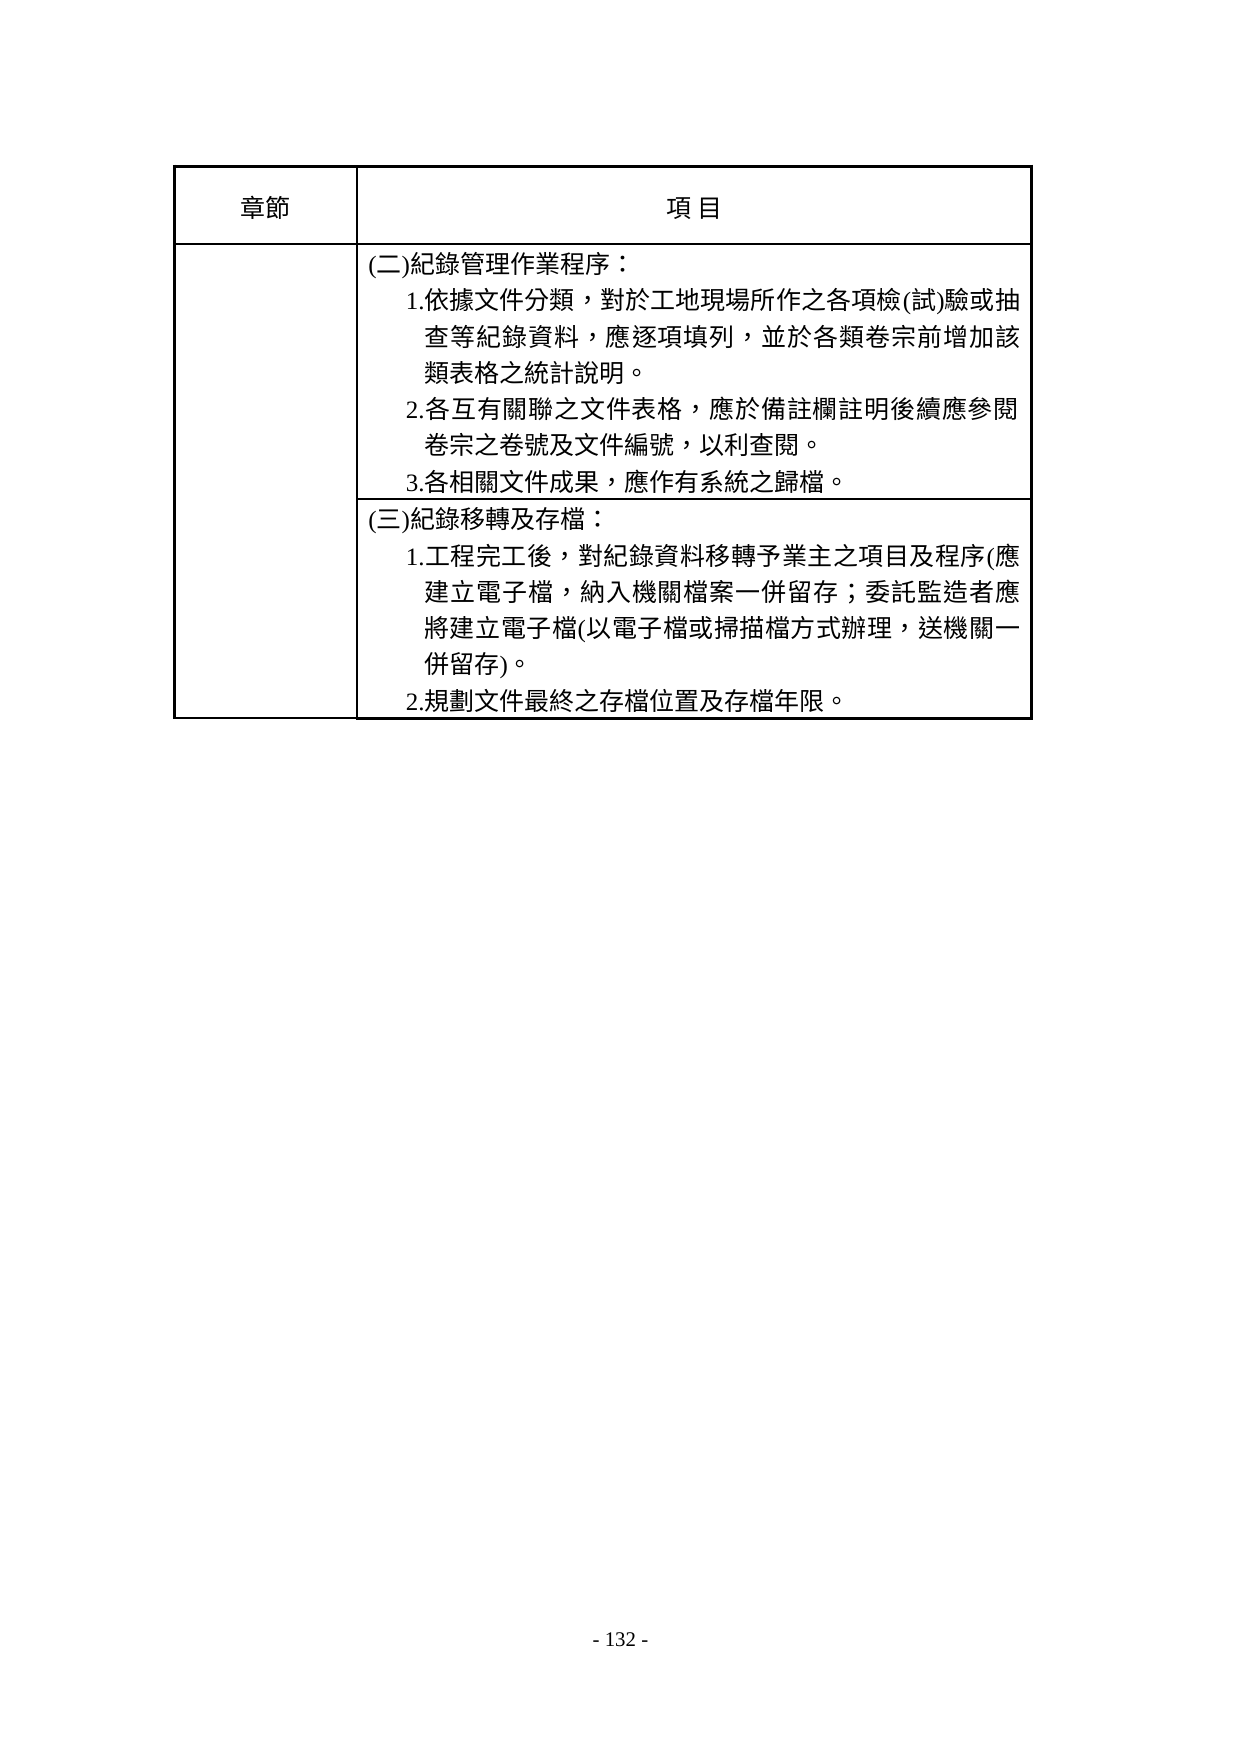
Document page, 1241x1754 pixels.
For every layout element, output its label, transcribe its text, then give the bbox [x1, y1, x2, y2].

table_header 章節 [176, 168, 356, 243]
table_cell (二)紀錄管理作業程序： 1.依據文件分類，對於工地現場所作之各項檢(試)驗或抽查等紀錄資料，應逐項填列，並於各類卷宗前增加該類表格之統計說明。 2.各互有關聯之文件表格，應於備註欄註明後續應參閱卷宗之卷號及文件編號，以利查閱。 3.各相關文件成果，應作有系統之歸檔。 [358, 245, 1030, 498]
table_cell (三)紀錄移轉及存檔： 1.工程完工後，對紀錄資料移轉予業主之項目及程序(應建立電子檔，納入機關檔案一併留存；委託監造者應將建立電子檔(以電子檔或掃描檔方式辦理，送機關一併留存)。 2.規劃文件最終之存檔位置及存檔年限。 [358, 500, 1030, 717]
table_header 項 目 [358, 168, 1030, 243]
table_cell [176, 245, 356, 717]
